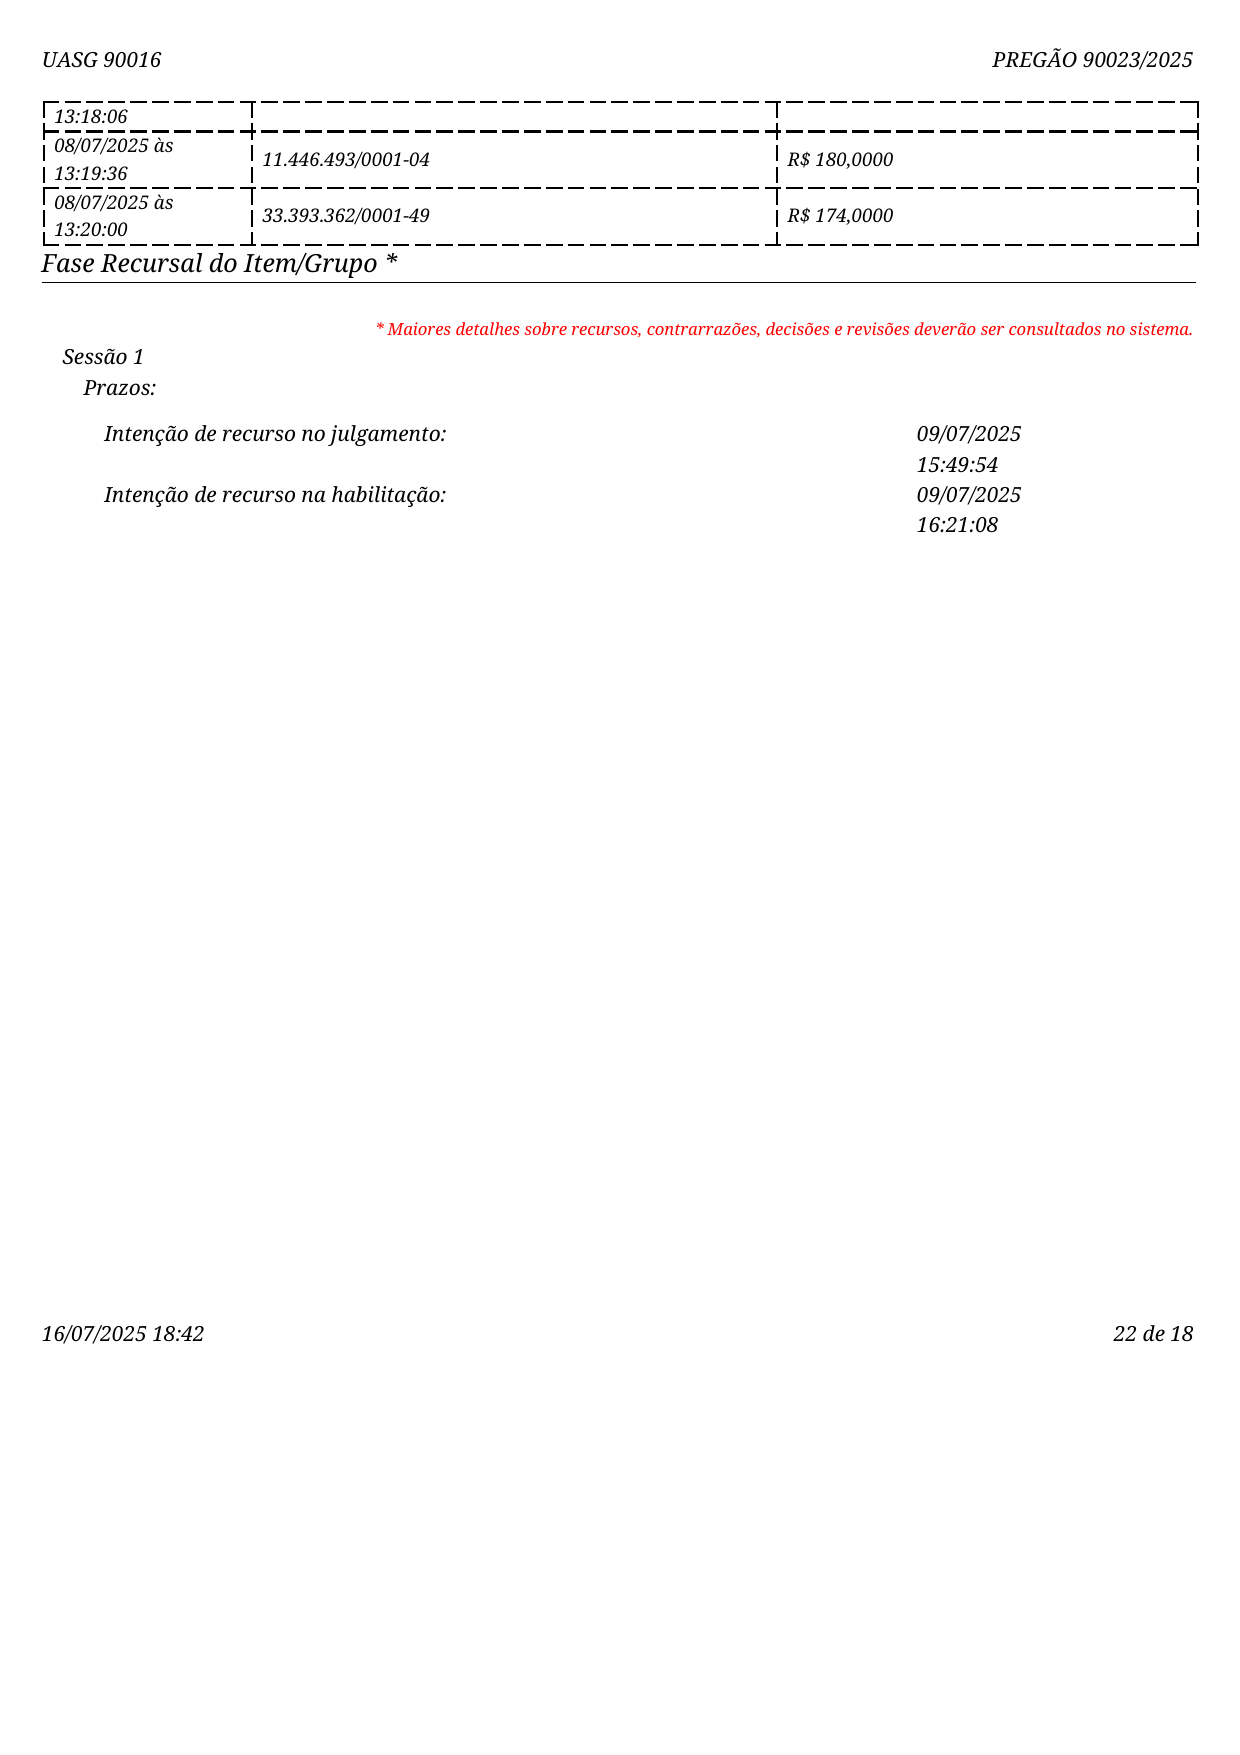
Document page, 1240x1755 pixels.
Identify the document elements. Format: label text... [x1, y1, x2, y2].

table_cell 09/07/2025 15:49:54 [917, 420, 1085, 480]
subtitle Fase Recursal do Item/Grupo * [41, 246, 1196, 280]
table_cell 09/07/2025 16:21:08 [917, 480, 1085, 541]
table_cell R$ 180,0000 [777, 130, 1198, 187]
table_cell Intenção de recurso no julgamento: [83, 420, 917, 480]
table_cell 13:18:06 [44, 101, 252, 130]
table_header [917, 373, 1085, 419]
text * Maiores detalhes sobre recursos, contrarrazões, decisões e revisões deverão ser consultados no sistema. [42, 318, 1196, 340]
text Sessão 1 [62, 342, 1196, 370]
table_header Prazos: [83, 373, 917, 419]
table_cell 33.393.362/0001-49 [252, 187, 777, 244]
table_cell [252, 101, 777, 130]
table_cell R$ 174,0000 [777, 187, 1198, 244]
table_cell [777, 101, 1198, 130]
table_cell 08/07/2025 às 13:20:00 [44, 187, 252, 244]
table_cell 08/07/2025 às 13:19:36 [44, 130, 252, 187]
table_cell Intenção de recurso na habilitação: [83, 480, 917, 541]
table_cell 11.446.493/0001-04 [252, 130, 777, 187]
